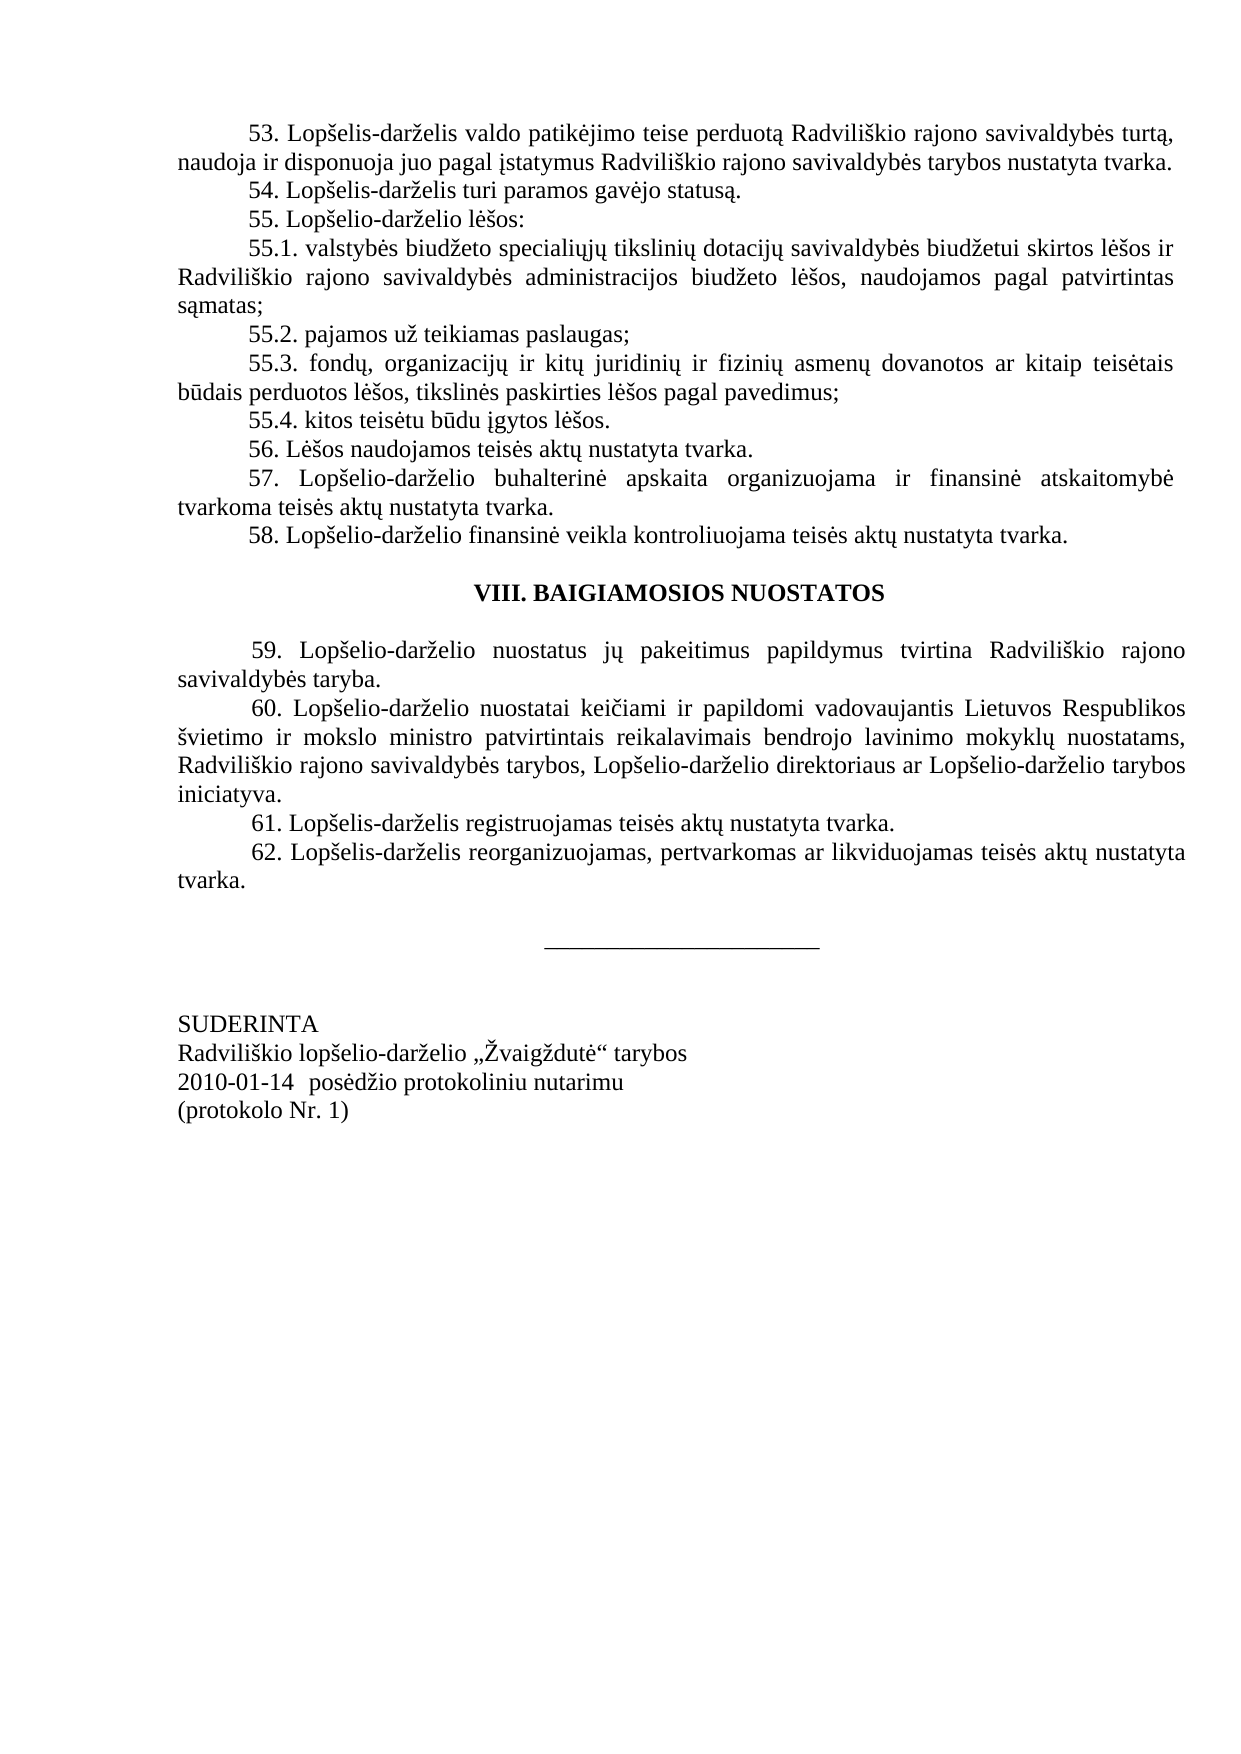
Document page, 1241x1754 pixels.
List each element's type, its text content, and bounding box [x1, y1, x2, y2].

text 2010-01-14 posėdžio protokoliniu nutarimu [177, 1067, 1181, 1096]
text VIII. BAIGIAMOSIOS NUOSTATOS [177, 578, 1181, 607]
text 55.1. valstybės biudžeto specialiųjų tikslinių dotacijų savivaldybės biudžetui skirtos lėšos ir Radviliškio rajono savivaldybės administracijos biudžeto lėšos, naudojamos pagal patvirtintas sąmatas; [177, 233, 1175, 319]
text 59. Lopšelio-darželio nuostatus jų pakeitimus papildymus tvirtina Radviliškio rajono savivaldybės taryba. [177, 636, 1187, 693]
text 55.4. kitos teisėtu būdu įgytos lėšos. [177, 406, 1175, 434]
text 58. Lopšelio-darželio finansinė veikla kontroliuojama teisės aktų nustatyta tvarka. [177, 521, 1175, 549]
text 61. Lopšelis-darželis registruojamas teisės aktų nustatyta tvarka. [177, 808, 1187, 837]
text 55. Lopšelio-darželio lėšos: [248, 204, 1175, 233]
text 57. Lopšelio-darželio buhalterinė apskaita organizuojama ir finansinė atskaitomybė tvarkoma teisės aktų nustatyta tvarka. [177, 463, 1175, 521]
text ______________________ [177, 923, 1187, 952]
text 53. Lopšelis-darželis valdo patikėjimo teise perduotą Radviliškio rajono savivaldybės turtą, naudoja ir disponuoja juo pagal įstatymus Radviliškio rajono savivaldybės tarybos nustatyta tvarka. [177, 118, 1175, 176]
text 54. Lopšelis-darželis turi paramos gavėjo statusą. [248, 176, 1175, 204]
text 60. Lopšelio-darželio nuostatai keičiami ir papildomi vadovaujantis Lietuvos Respublikos švietimo ir mokslo ministro patvirtintais reikalavimais bendrojo lavinimo mokyklų nuostatams, Radviliškio rajono savivaldybės tarybos, Lopšelio-darželio direktoriaus ar Lopšelio-darželio tarybos iniciatyva. [177, 693, 1187, 808]
text SUDERINTA [177, 1009, 1181, 1038]
text (protokolo Nr. 1) [177, 1096, 1181, 1124]
text 62. Lopšelis-darželis reorganizuojamas, pertvarkomas ar likviduojamas teisės aktų nustatyta tvarka. [177, 837, 1187, 894]
text Radviliškio lopšelio-darželio „Žvaigždutė“ tarybos [177, 1038, 1181, 1067]
text 55.3. fondų, organizacijų ir kitų juridinių ir fizinių asmenų dovanotos ar kitaip teisėtais būdais perduotos lėšos, tikslinės paskirties lėšos pagal pavedimus; [177, 348, 1175, 406]
text 56. Lėšos naudojamos teisės aktų nustatyta tvarka. [177, 434, 1175, 463]
text 55.2. pajamos už teikiamas paslaugas; [177, 319, 1175, 348]
